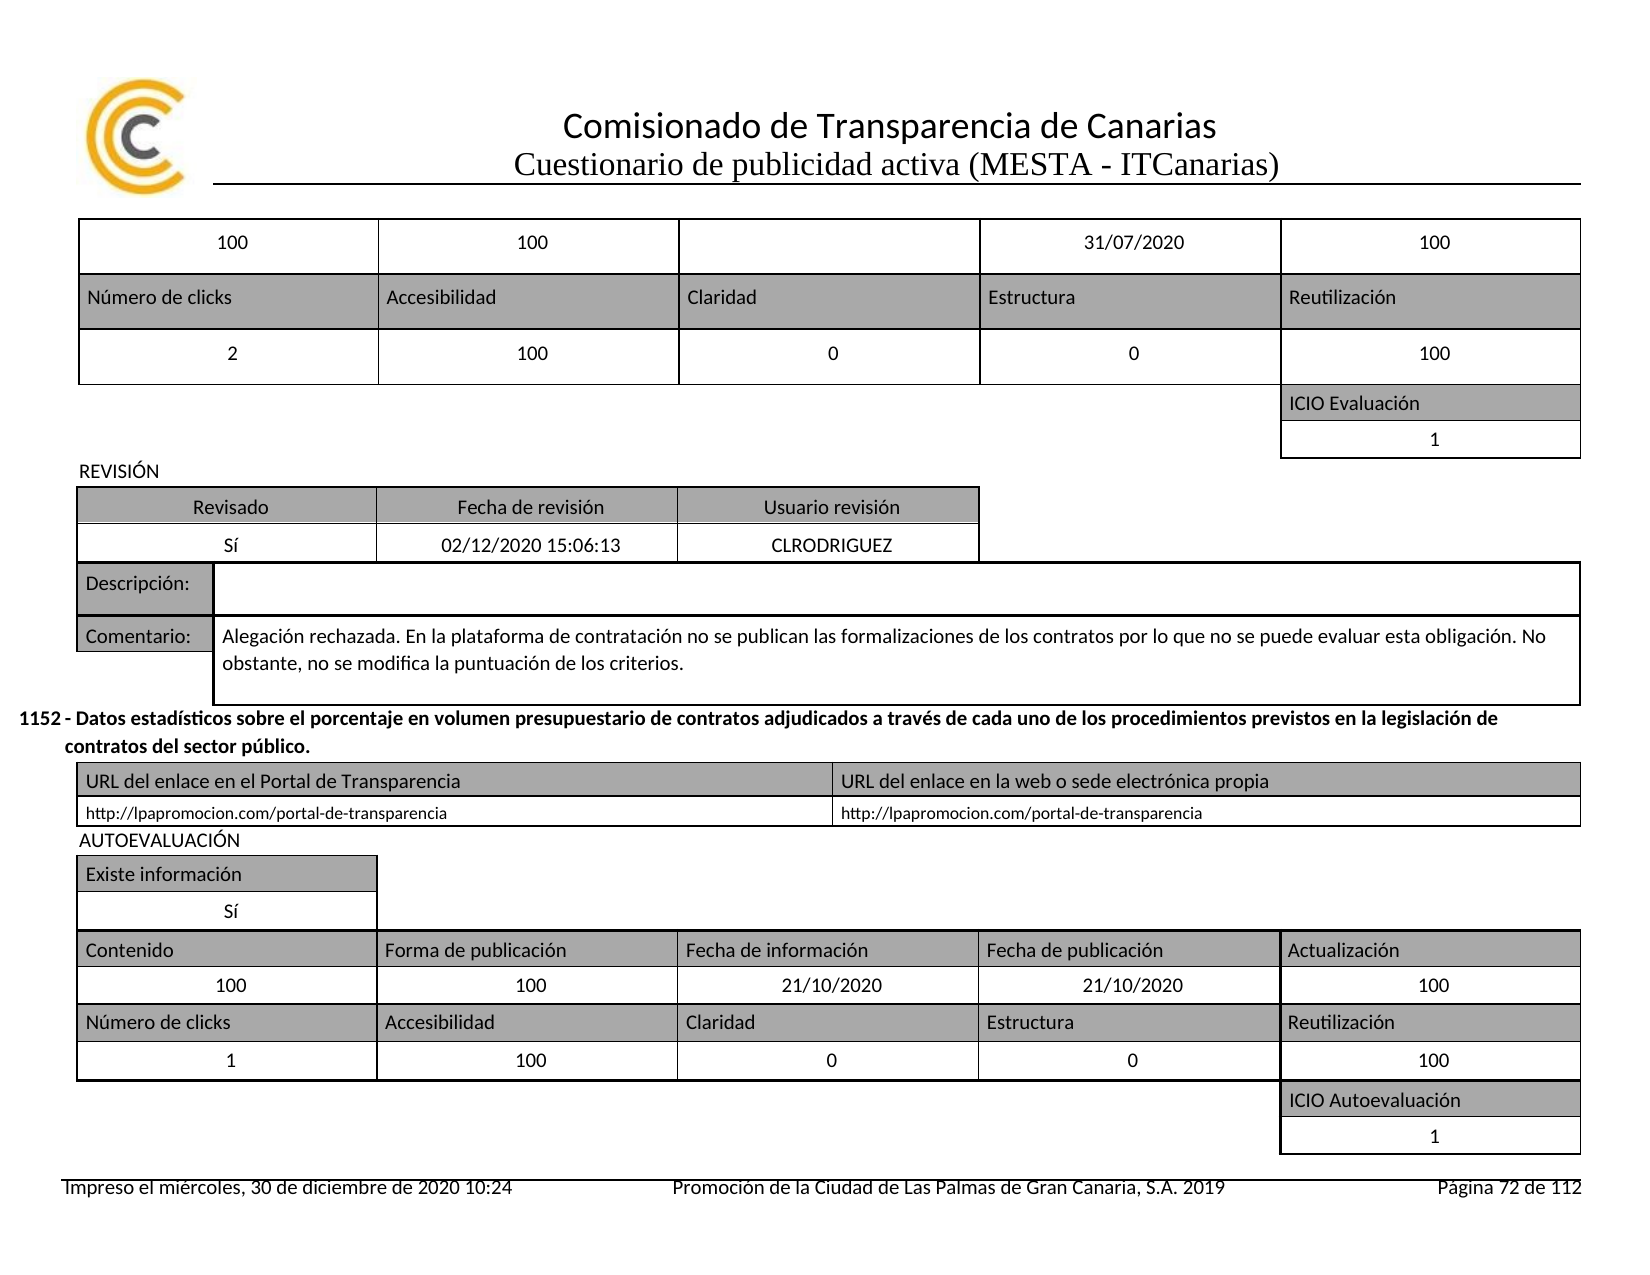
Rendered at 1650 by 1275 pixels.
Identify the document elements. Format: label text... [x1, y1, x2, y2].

table_cell [1282, 330, 1419, 383]
table_header [979, 855, 1280, 929]
table_cell Alegación rechazada. En la plataforma de contratación no se publican las formalizaciones de los contratos por lo que no se puede evaluar esta obligación. No obstante, no se modifica la puntuación de los criterios. [215, 617, 1579, 704]
table_cell [77, 652, 212, 704]
table_header Revisado [78, 488, 376, 522]
table_cell 100 [378, 1042, 677, 1079]
table_cell [1419, 275, 1580, 328]
table_cell 100 [1282, 1042, 1580, 1079]
table_cell http://lpapromocion.com/portal-de-transparencia [78, 797, 832, 825]
table_cell Forma de publicación [378, 932, 677, 966]
table_header URL del enlace en la web o sede electrónica propia [833, 763, 1580, 795]
table_cell 100 [379, 220, 678, 273]
table_cell 0 [981, 330, 1280, 383]
table_cell Comentario: [78, 617, 212, 651]
table_cell [377, 1082, 677, 1153]
table_cell 100 [78, 967, 376, 1003]
table_cell Sí [78, 524, 376, 561]
table_cell 100 [80, 220, 378, 273]
table_cell Número de clicks [80, 275, 378, 328]
table_header [678, 855, 978, 929]
table_cell Descripción: [78, 564, 212, 614]
text AUTOEVALUACIÓN [79, 827, 1582, 852]
table_cell 100 [378, 967, 677, 1003]
table_cell [980, 420, 1280, 457]
table_header Usuario revisión [678, 488, 978, 522]
table_cell Fecha de información [678, 932, 978, 966]
table_cell [77, 1082, 377, 1153]
table_header [378, 855, 677, 929]
table_cell 02/12/2020 15:06:13 [377, 524, 677, 561]
table_cell Reutilización [1282, 275, 1419, 328]
table_cell [378, 385, 679, 420]
table_cell [79, 420, 378, 457]
table_cell ICIO Autoevaluación [1282, 1082, 1580, 1116]
table_cell 1 [1282, 1117, 1580, 1153]
table_cell 0 [680, 330, 979, 383]
table_cell [679, 385, 980, 420]
table_cell Reutilización [1282, 1005, 1580, 1041]
table_cell [979, 1082, 1279, 1153]
table_cell Número de clicks [78, 1005, 376, 1041]
table_cell Actualización [1282, 932, 1580, 966]
table_cell Estructura [979, 1005, 1279, 1041]
table_cell [378, 420, 679, 457]
table_cell 2 [80, 330, 378, 383]
table_cell Accesibilidad [378, 1005, 677, 1041]
table_cell 31/07/2020 [981, 220, 1280, 273]
table_cell ICIO Evaluación [1282, 385, 1580, 420]
table_cell [679, 420, 980, 457]
text REVISIÓN [79, 459, 1582, 484]
table_cell [1282, 220, 1419, 273]
list - Datos estadísticos sobre el porcentaje en volumen presupuestario de contratos adjudicados a través de cada uno de los procedimientos previstos en la legislación de contratos del sector público. [19, 706, 1576, 759]
table_cell 0 [979, 1042, 1279, 1079]
table_cell 100 [1282, 967, 1580, 1003]
table_cell http://lpapromocion.com/portal-de-transparencia [833, 797, 1580, 825]
table_cell 1 [1282, 421, 1580, 457]
table_cell 0 [678, 1042, 978, 1079]
table_cell 100 [1419, 220, 1580, 273]
table_header Existe información [78, 856, 376, 891]
table_header URL del enlace en el Portal de Transparencia [78, 763, 832, 795]
table_header Fecha de revisión [377, 488, 677, 522]
table_cell [215, 564, 1579, 614]
table_cell Accesibilidad [379, 275, 678, 328]
table_header [1280, 855, 1580, 929]
table_cell 100 [379, 330, 678, 383]
table_cell Contenido [78, 932, 376, 966]
table_cell Fecha de publicación [979, 932, 1279, 966]
table_cell 21/10/2020 [979, 967, 1279, 1003]
table_cell 1 [78, 1042, 376, 1079]
table_cell Claridad [680, 275, 979, 328]
table_cell [79, 385, 378, 420]
table_cell [980, 385, 1280, 420]
table_cell CLRODRIGUEZ [678, 524, 978, 561]
table_cell [680, 220, 979, 273]
table_cell 21/10/2020 [678, 967, 978, 1003]
table_header [980, 486, 1580, 561]
table_cell [678, 1082, 978, 1153]
table_cell 100 [1419, 330, 1580, 383]
table_cell Sí [78, 892, 376, 929]
table_cell Claridad [678, 1005, 978, 1041]
table_cell Estructura [981, 275, 1280, 328]
